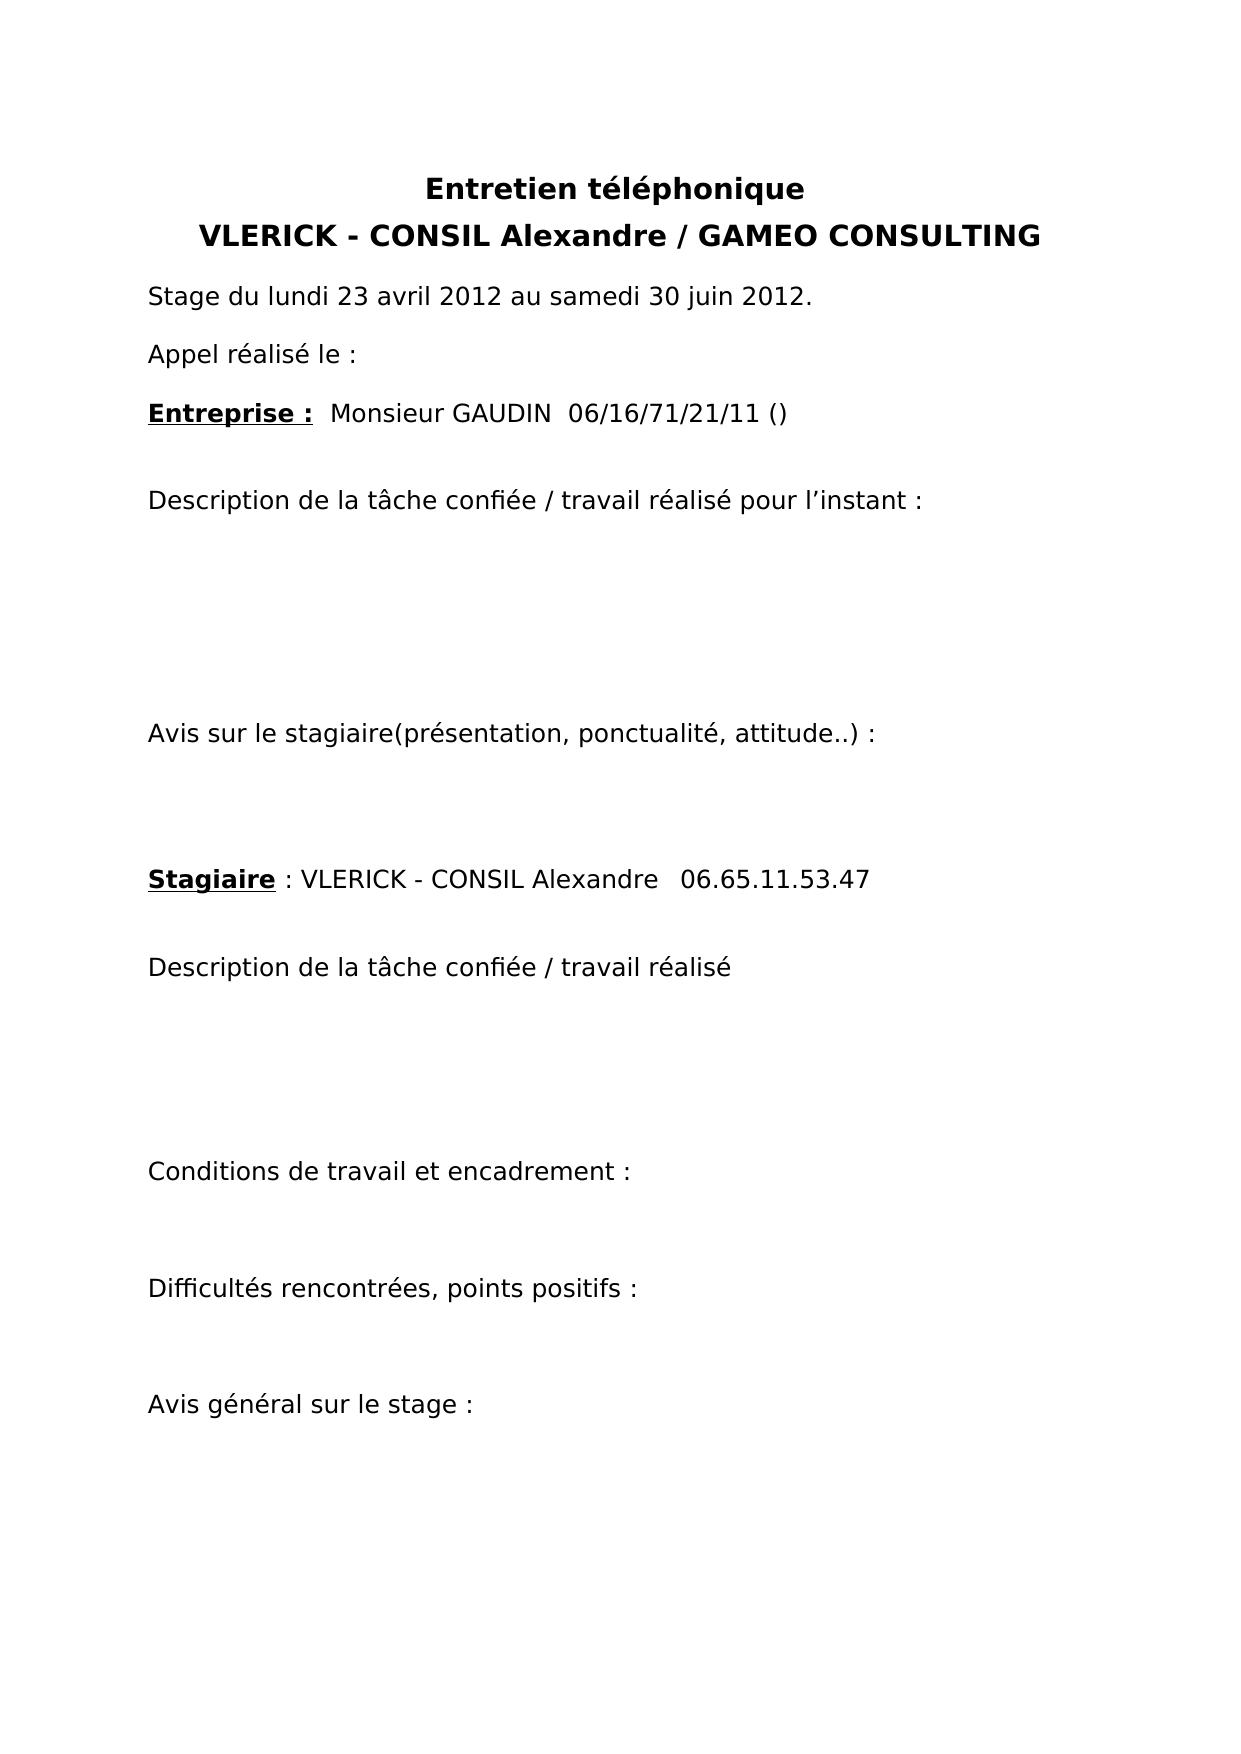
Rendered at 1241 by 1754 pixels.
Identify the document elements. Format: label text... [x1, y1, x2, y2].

text Stagiaire : VLERICK - CONSIL Alexandre 06.65.11.53.47 [148, 866, 1093, 895]
text Entreprise : Monsieur GAUDIN 06/16/71/21/11 () [148, 399, 1093, 428]
text Description de la tâche confiée / travail réalisé [148, 953, 1093, 982]
text Appel réalisé le : [148, 341, 1093, 370]
text Avis général sur le stage : [148, 1391, 1093, 1420]
text Avis sur le stagiaire(présentation, ponctualité, attitude..) : [148, 720, 1093, 749]
text Difficultés rencontrées, points positifs : [148, 1274, 1093, 1303]
text Conditions de travail et encadrement : [148, 1157, 1093, 1186]
text Description de la tâche confiée / travail réalisé pour l’instant : [148, 486, 1093, 516]
subtitle Entretien téléphonique [148, 173, 1093, 207]
text VLERICK - CONSIL Alexandre / GAMEO CONSULTING [148, 219, 1093, 253]
text Stage du lundi 23 avril 2012 au samedi 30 juin 2012. [148, 282, 1093, 311]
